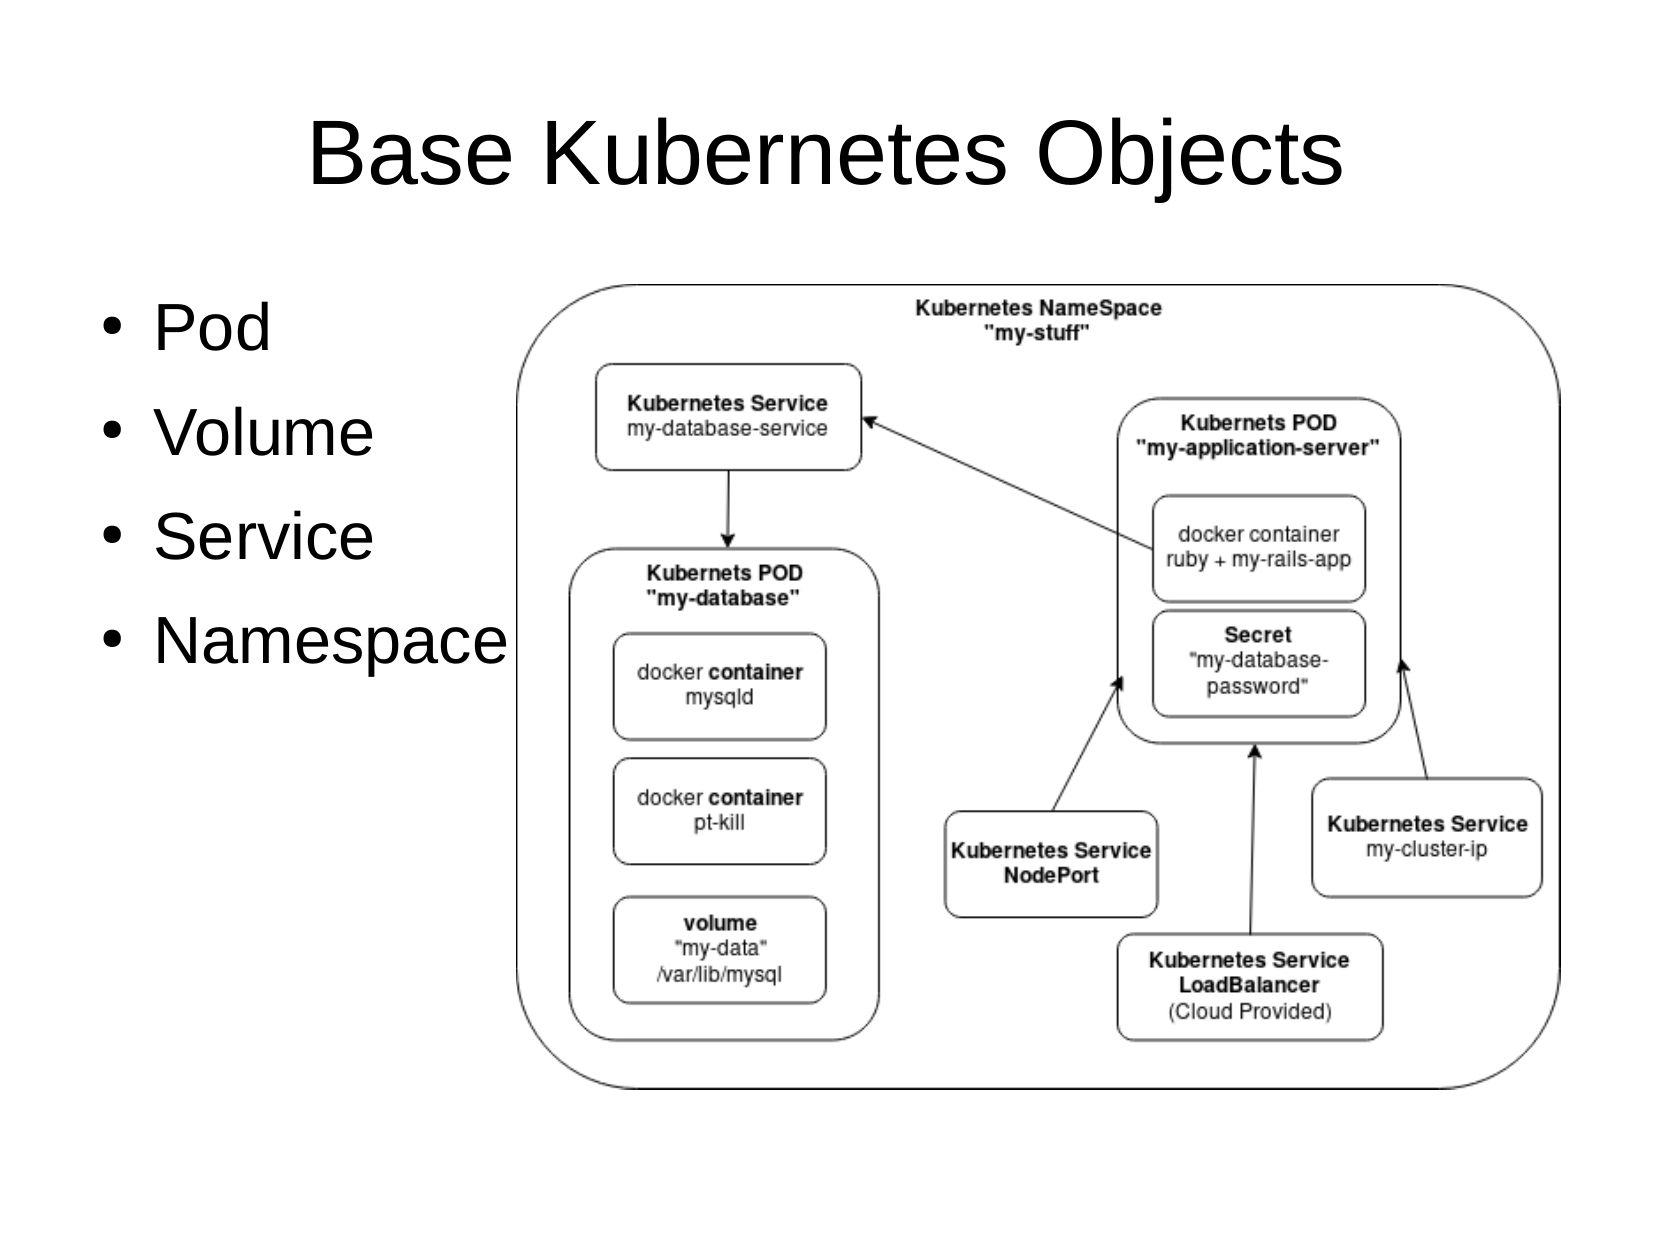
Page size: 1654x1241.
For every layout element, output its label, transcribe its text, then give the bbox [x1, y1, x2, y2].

title Base Kubernetes Objects [82, 49, 1571, 257]
list Pod Volume Service Namespace [82, 290, 516, 1010]
picture [516, 284, 1561, 1091]
